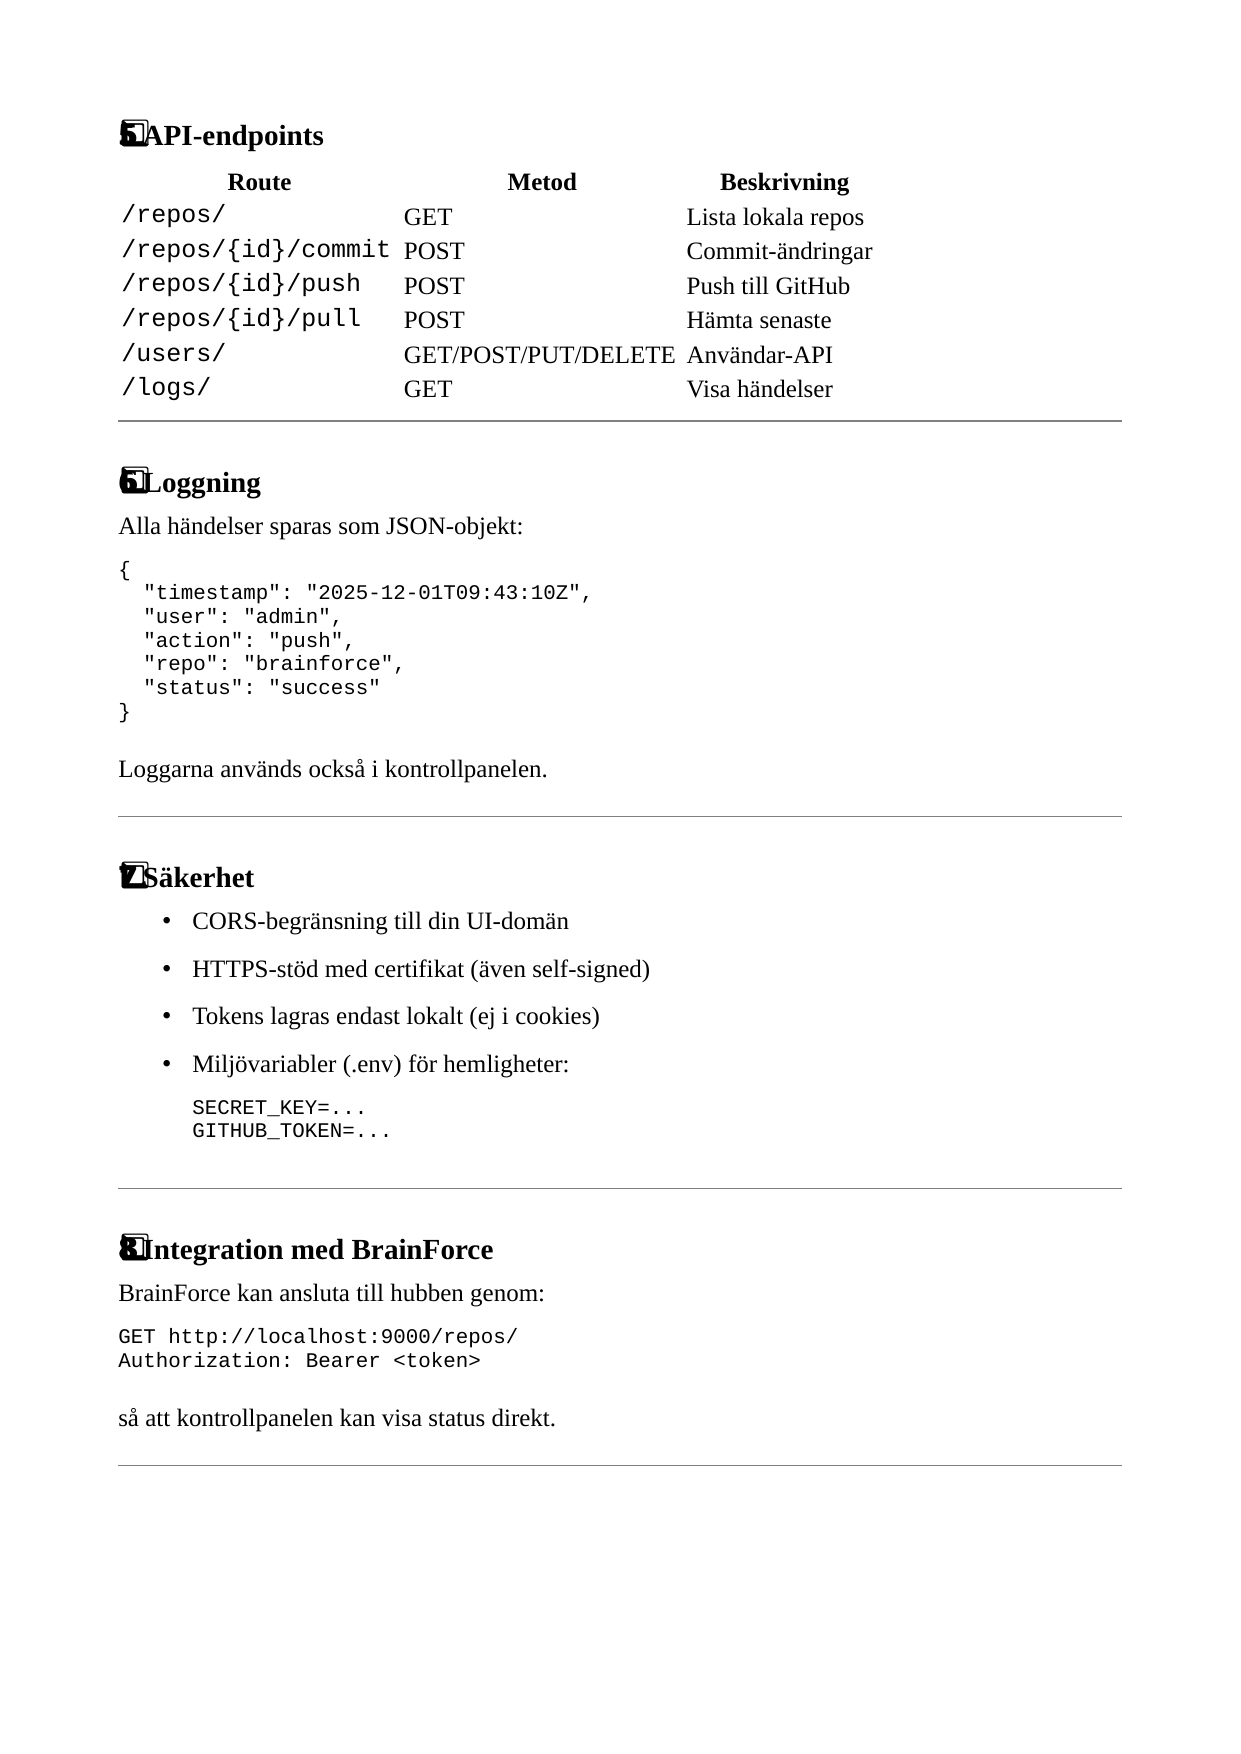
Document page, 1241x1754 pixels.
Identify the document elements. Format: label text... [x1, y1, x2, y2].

table_header Beskrivning [684, 164, 885, 199]
table_cell POST [401, 268, 683, 302]
list Tokens lagras endast lokalt (ej i cookies) [162, 1001, 1122, 1030]
table_cell /users/ [118, 337, 401, 372]
text "user": "admin", [118, 606, 1122, 630]
table_cell POST [401, 233, 683, 268]
table_header Route [118, 164, 401, 199]
table_cell POST [401, 303, 683, 337]
text } [118, 701, 1122, 724]
table_cell GET/POST/PUT/DELETE [401, 337, 683, 372]
text GET http://localhost:9000/repos/ [118, 1326, 1122, 1349]
text Alla händelser sparas som JSON-objekt: [118, 511, 1122, 540]
subtitle 7️⃣ Säkerhet [118, 860, 1122, 894]
text "action": "push", [118, 630, 1122, 653]
list Miljövariabler (.env) för hemligheter: [162, 1049, 1122, 1078]
table_cell /repos/{id}/pull [118, 303, 401, 337]
list SECRET_KEY=... [162, 1097, 1122, 1120]
table_cell /repos/ [118, 199, 401, 233]
table_cell Push till GitHub [684, 268, 885, 302]
table_cell /logs/ [118, 372, 401, 406]
text "repo": "brainforce", [118, 653, 1122, 677]
text { [118, 559, 1122, 582]
text Authorization: Bearer <token> [118, 1349, 1122, 1373]
table_cell Lista lokala repos [684, 199, 885, 233]
list HTTPS-stöd med certifikat (även self-signed) [162, 954, 1122, 983]
list CORS-begränsning till din UI-domän [162, 906, 1122, 935]
table_cell /repos/{id}/commit [118, 233, 401, 268]
text "status": "success" [118, 677, 1122, 701]
table_cell GET [401, 199, 683, 233]
table_cell Commit-ändringar [684, 233, 885, 268]
text Loggarna används också i kontrollpanelen. [118, 754, 1122, 782]
table_header Metod [401, 164, 683, 199]
list GITHUB_TOKEN=... [162, 1120, 1122, 1144]
table_cell Hämta senaste [684, 303, 885, 337]
table_cell /repos/{id}/push [118, 268, 401, 302]
subtitle 8️⃣ Integration med BrainForce [118, 1232, 1122, 1266]
table_cell Visa händelser [684, 372, 885, 406]
text "timestamp": "2025-12-01T09:43:10Z", [118, 582, 1122, 606]
table_cell Användar-API [684, 337, 885, 372]
subtitle 6️⃣ Loggning [118, 465, 1122, 499]
subtitle 5️⃣ API-endpoints [118, 118, 1122, 152]
text BrainForce kan ansluta till hubben genom: [118, 1278, 1122, 1307]
text så att kontrollpanelen kan visa status direkt. [118, 1403, 1122, 1431]
table_cell GET [401, 372, 683, 406]
